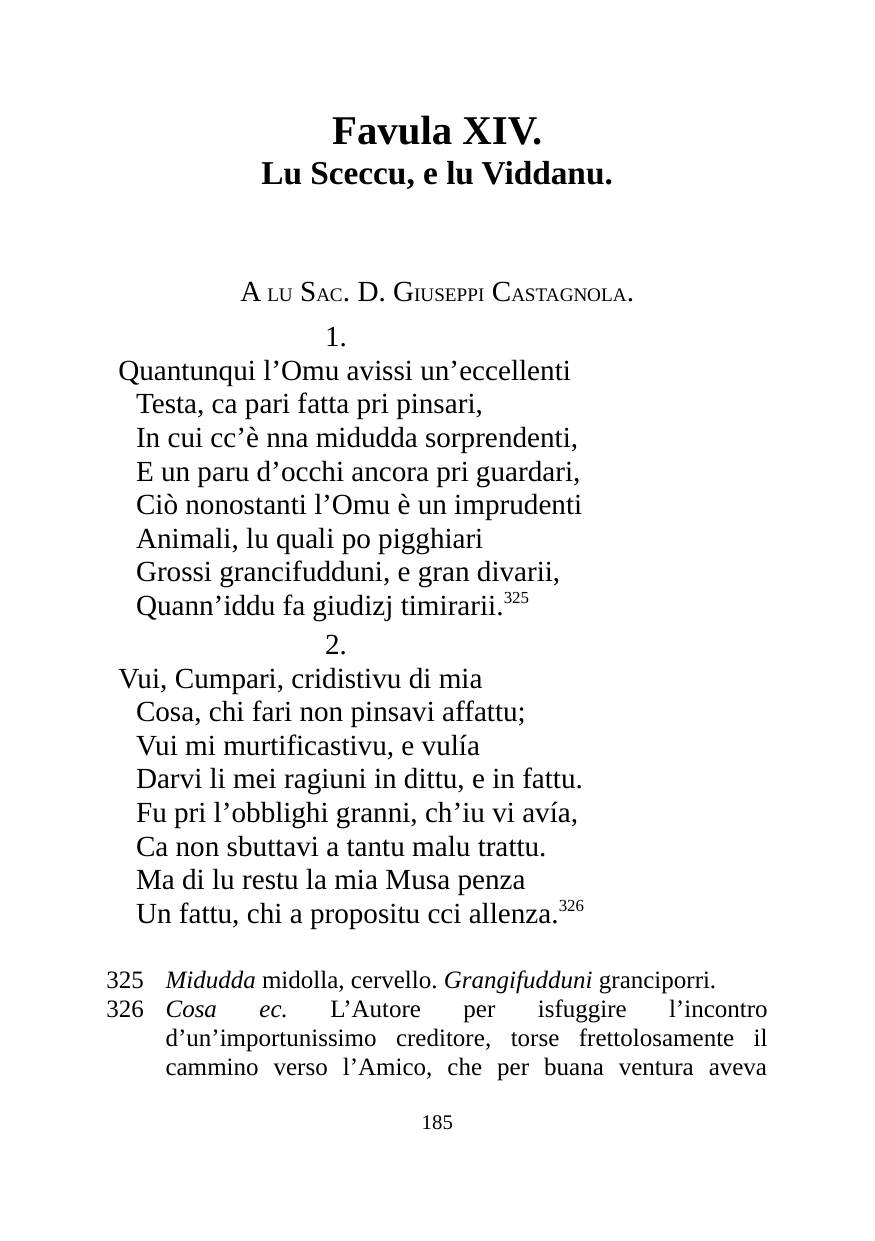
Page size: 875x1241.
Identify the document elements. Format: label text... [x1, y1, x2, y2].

text Cosa ec. L’Autore per isfuggire l’incontro d’un’importunissimo creditore, torse frettolosamente il cammino verso l’Amico, che per buana ventura aveva [106, 994, 768, 1080]
text 2. [325, 627, 768, 661]
subtitle Favula XIV. Lu Sceccu, e lu Viddanu. [106, 106, 768, 192]
text 1. [325, 319, 768, 353]
text Quantunqui l’Omu avissi un’eccellenti Testa, ca pari fatta pri pinsari, In cui cc’è nna midudda sorprendenti, E un paru d’occhi ancora pri guardari, Ciò nonostanti l’Omu è un imprudenti Animali, lu quali po pigghiari Grossi grancifudduni, e gran divarii, Quann’iddu fa giudizj timirarii. [118, 353, 768, 621]
text Vui, Cumpari, cridistivu di mia Cosa, chi fari non pinsavi affattu; Vui mi murtificastivu, e vulía Darvi li mei ragiuni in dittu, e in fattu. Fu pri l’obblighi granni, ch’iu vi avía, Ca non sbuttavi a tantu malu trattu. Ma di lu restu la mia Musa penza Un fattu, chi a propositu cci allenza. [118, 661, 768, 929]
subtitle A lu Sac. D. Giuseppi Castagnola. [106, 274, 768, 308]
text Midudda midolla, cervello. Grangifudduni granciporri. [106, 965, 768, 994]
